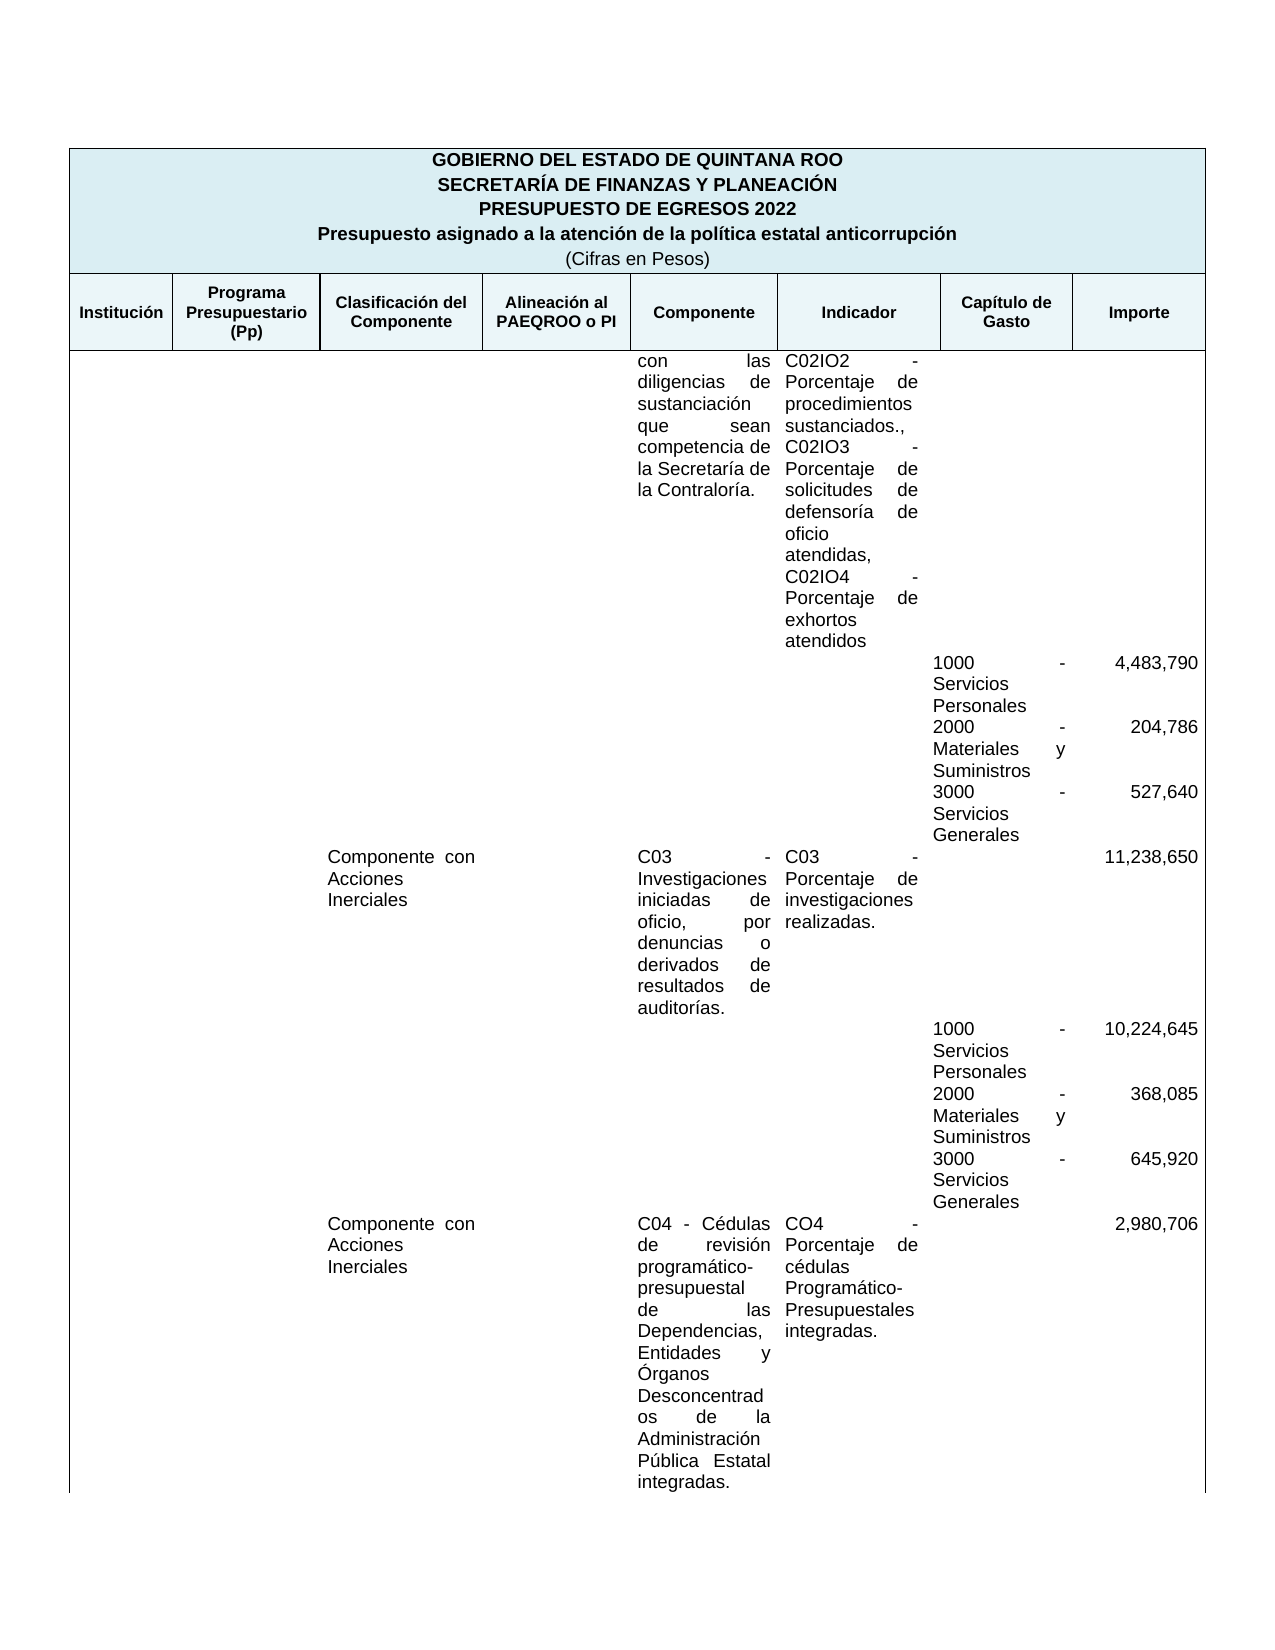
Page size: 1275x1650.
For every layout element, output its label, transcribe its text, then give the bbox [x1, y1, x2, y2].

table_cell Alineación al PAEQROO o PI [483, 274, 630, 350]
table_cell 11,238,650 [1073, 846, 1205, 1018]
table_cell [236, 1018, 320, 1083]
table_cell [778, 652, 925, 716]
table_cell Componente con Acciones Inerciales [320, 1212, 482, 1493]
table_cell [483, 1083, 630, 1148]
table_cell 1000 - Servicios Personales [925, 652, 1073, 716]
table_cell 2000 - Materiales y Suministros [925, 716, 1073, 781]
table_cell 527,640 [1073, 781, 1205, 846]
table_cell [778, 781, 925, 846]
table_cell [483, 781, 630, 846]
table_cell Indicador [778, 274, 940, 350]
table_cell Capítulo de Gasto [941, 274, 1072, 350]
table_cell Componente con Acciones Inerciales [320, 846, 482, 1018]
table_cell Importe [1073, 274, 1205, 350]
table_cell [70, 1148, 236, 1212]
table_cell [236, 716, 320, 781]
table_cell [778, 716, 925, 781]
table_cell [483, 716, 630, 781]
table_cell 3000 - Servicios Generales [925, 781, 1073, 846]
table_cell [483, 1212, 630, 1493]
table_cell 10,224,645 [1073, 1018, 1205, 1083]
table_cell 368,085 [1073, 1083, 1205, 1148]
table_cell [70, 652, 236, 716]
table_cell [236, 781, 320, 846]
table_cell C04 - Cédulas de revisión programático-presupuestal de las Dependencias, Entidades y Órganos Desconcentrados de la Administración Pública Estatal integradas. [630, 1212, 778, 1493]
table_cell [320, 1083, 482, 1148]
table_cell [236, 1148, 320, 1212]
table_cell [70, 716, 236, 781]
table_cell 204,786 [1073, 716, 1205, 781]
table_cell 1000 - Servicios Personales [925, 1018, 1073, 1083]
table_cell C03 - Investigaciones iniciadas de oficio, por denuncias o derivados de resultados de auditorías. [630, 846, 778, 1018]
table_cell [320, 1148, 482, 1212]
table_cell [630, 1018, 778, 1083]
table_cell Programa Presupuestario (Pp) [173, 274, 319, 350]
table_cell [483, 652, 630, 716]
table_cell [320, 781, 482, 846]
table_cell [320, 351, 482, 652]
table_cell Institución [70, 274, 172, 350]
table_cell [925, 1212, 1073, 1493]
table_cell 2,980,706 [1073, 1212, 1205, 1493]
table_cell Clasificación del Componente [321, 274, 482, 350]
table_cell [70, 1018, 236, 1083]
table_cell [483, 351, 630, 652]
table_cell [70, 781, 236, 846]
table_cell [1073, 351, 1205, 652]
table_cell 4,483,790 [1073, 652, 1205, 716]
table_cell con las diligencias de sustanciación que sean competencia de la Secretaría de la Contraloría. [630, 351, 778, 652]
table_cell [320, 652, 482, 716]
table_cell [778, 1083, 925, 1148]
table_cell CO4 - Porcentaje de cédulas Programático-Presupuestales integradas. [778, 1212, 925, 1493]
table_cell 645,920 [1073, 1148, 1205, 1212]
table_cell [70, 846, 236, 1018]
table_cell [236, 846, 320, 1018]
table_cell [236, 652, 320, 716]
table_cell [925, 351, 1073, 652]
table_cell [630, 652, 778, 716]
table_cell [236, 351, 320, 652]
table_cell [483, 1018, 630, 1083]
table_cell C03 - Porcentaje de investigaciones realizadas. [778, 846, 925, 1018]
table_cell [70, 351, 236, 652]
table_cell [630, 1148, 778, 1212]
table_cell C02IO2 - Porcentaje de procedimientos sustanciados., C02IO3 - Porcentaje de solicitudes de defensoría de oficio atendidas, C02IO4 - Porcentaje de exhortos atendidos [778, 351, 925, 652]
table_cell 2000 - Materiales y Suministros [925, 1083, 1073, 1148]
table_cell [236, 1212, 320, 1493]
table_cell [320, 1018, 482, 1083]
table_cell [236, 1083, 320, 1148]
table_cell [630, 781, 778, 846]
table_cell [320, 716, 482, 781]
table_header GOBIERNO DEL ESTADO DE QUINTANA ROO SECRETARÍA DE FINANZAS Y PLANEACIÓN PRESUPUESTO DE EGRESOS 2022 Presupuesto asignado a la atención de la política estatal anticorrupción (Cifras en Pesos) [70, 149, 1205, 273]
table_cell [483, 1148, 630, 1212]
table_cell [70, 1083, 236, 1148]
table_cell 3000 - Servicios Generales [925, 1148, 1073, 1212]
table_cell [483, 846, 630, 1018]
table_cell Componente [631, 274, 777, 350]
table_cell [925, 846, 1073, 1018]
table_cell [70, 1212, 236, 1493]
table_cell [778, 1018, 925, 1083]
table_cell [778, 1148, 925, 1212]
table_cell [630, 1083, 778, 1148]
table_cell [630, 716, 778, 781]
